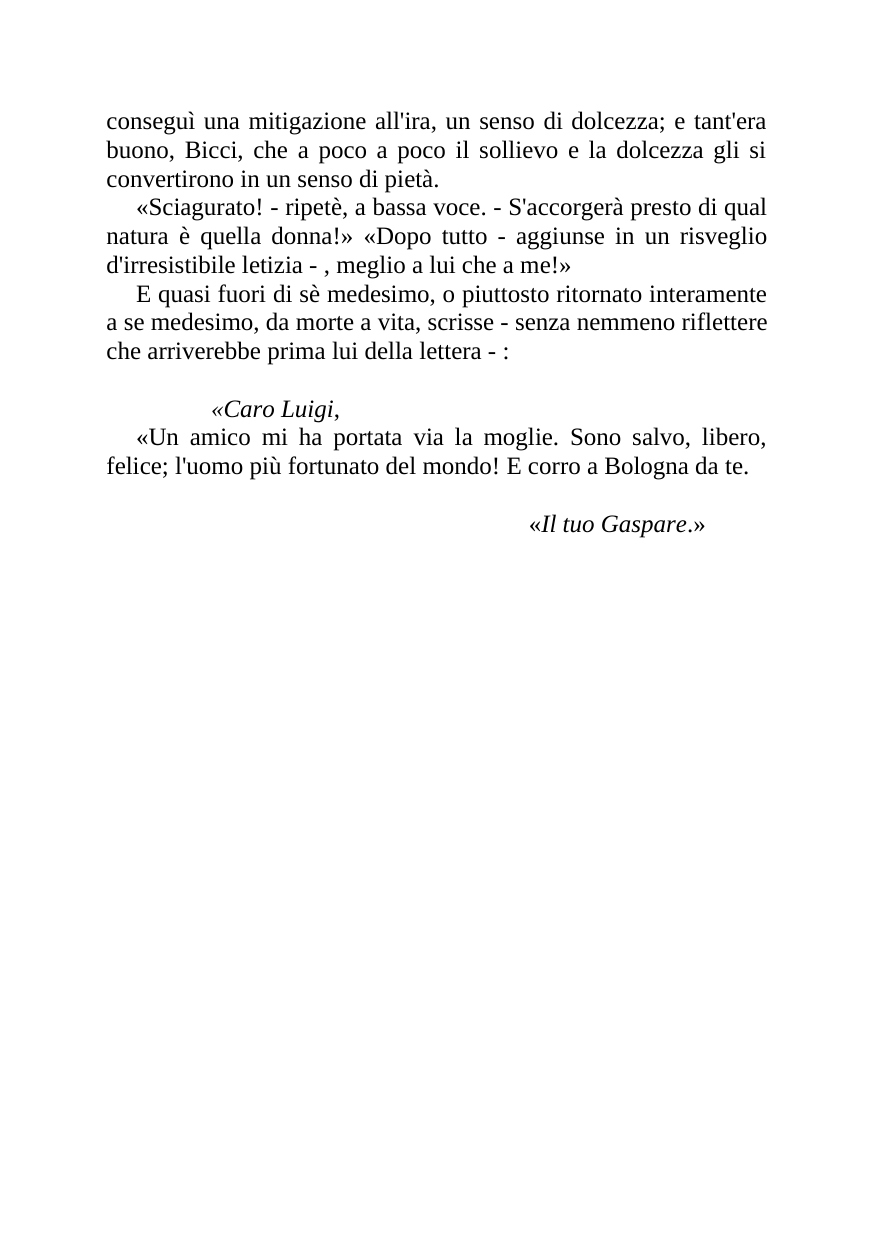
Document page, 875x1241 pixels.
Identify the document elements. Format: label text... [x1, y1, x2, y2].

text «Il tuo Gaspare.» [106, 509, 706, 537]
text «Caro Luigi, [181, 394, 768, 422]
text E quasi fuori di sè medesimo, o piuttosto ritornato interamente a se medesimo, da morte a vita, scrisse - senza nemmeno riflettere che arriverebbe prima lui della lettera - : [106, 279, 768, 365]
text «Un amico mi ha portata via la moglie. Sono salvo, libero, felice; l'uomo più fortunato del mondo! E corro a Bologna da te. [106, 422, 768, 480]
text «Sciagurato! - ripetè, a bassa voce. - S'accorgerà presto di qual natura è quella donna!» «Dopo tutto - aggiunse in un risveglio d'irresistibile letizia - , meglio a lui che a me!» [106, 192, 768, 279]
text conseguì una mitigazione all'ira, un senso di dolcezza; e tant'era buono, Bicci, che a poco a poco il sollievo e la dolcezza gli si convertirono in un senso di pietà. [106, 106, 768, 192]
